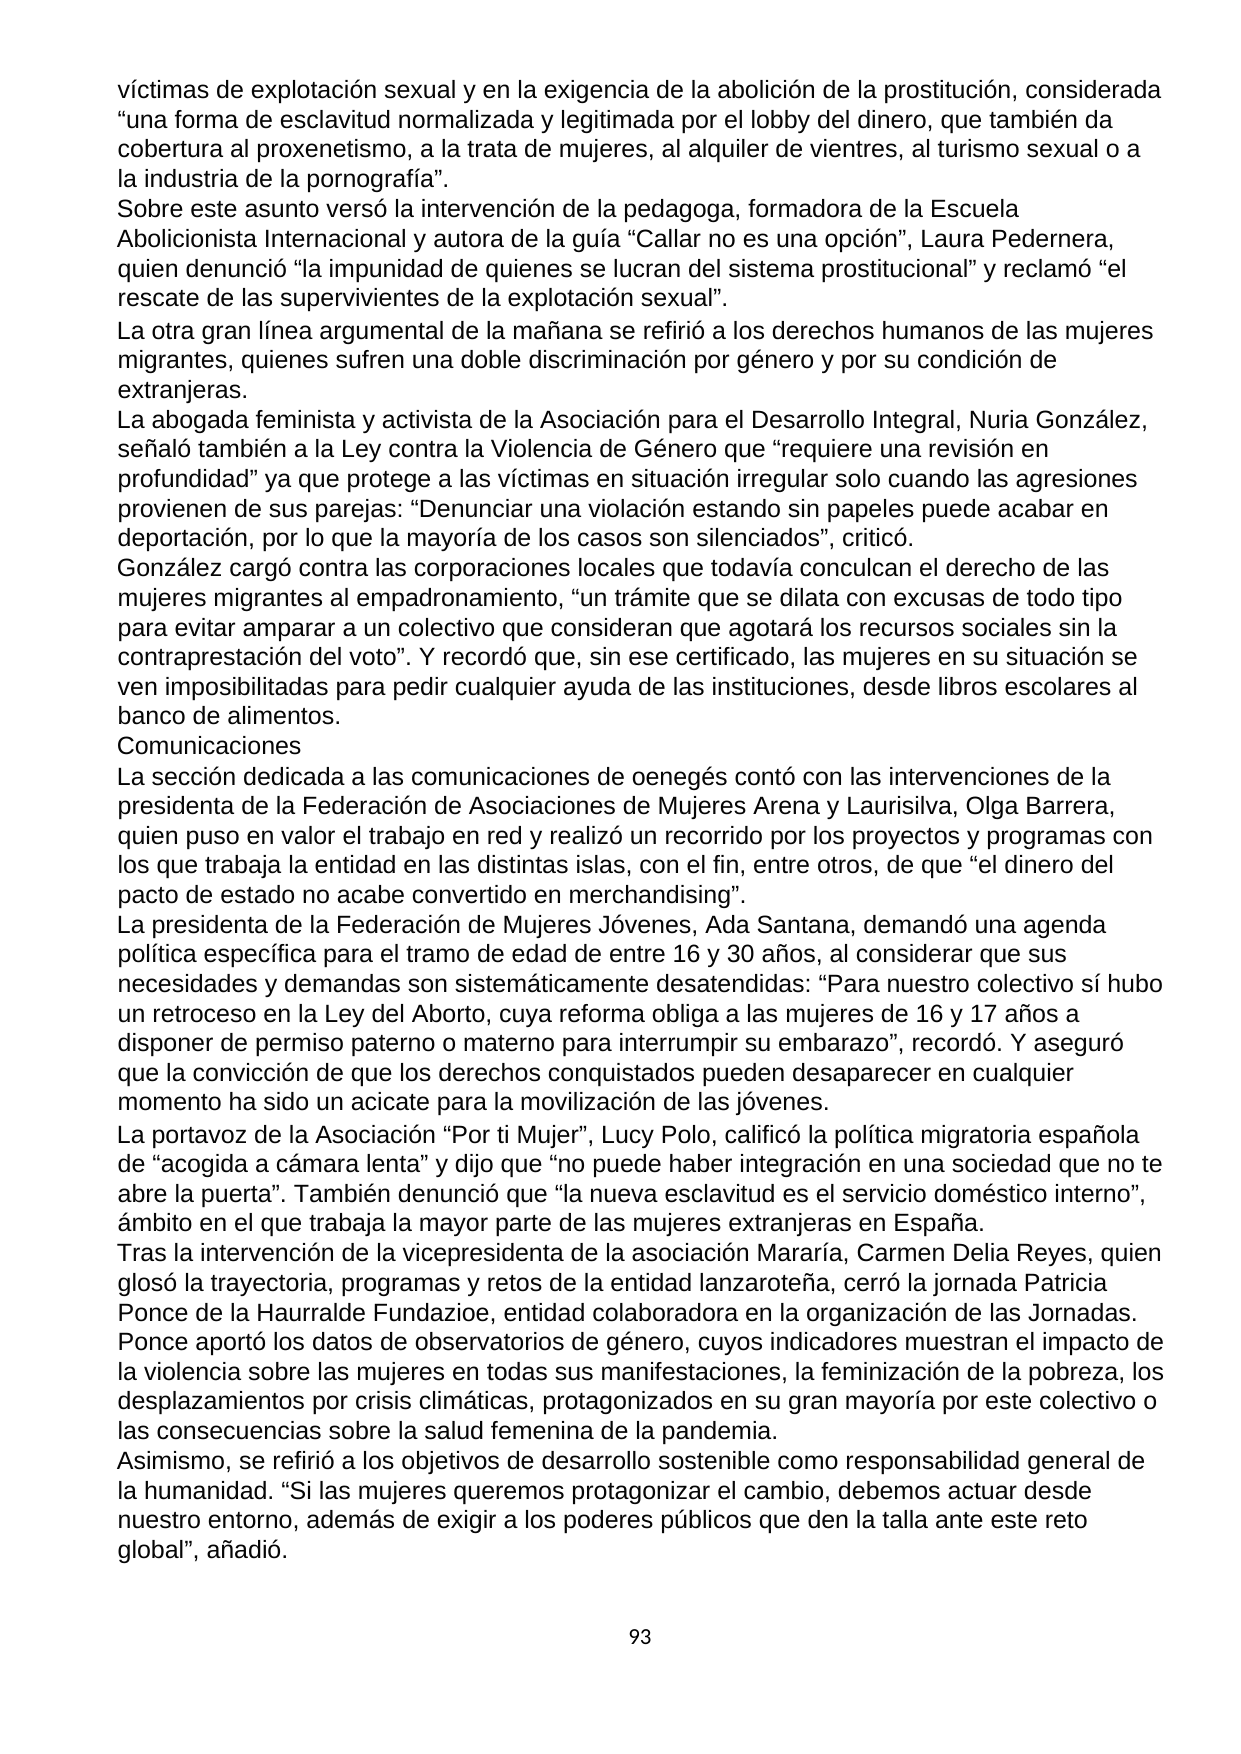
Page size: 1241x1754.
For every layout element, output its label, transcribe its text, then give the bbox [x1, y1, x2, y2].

text La abogada feminista y activista de la Asociación para el Desarrollo Integral, Nuria González, señaló también a la Ley contra la Violencia de Género que “requiere una revisión en profundidad” ya que protege a las víctimas en situación irregular solo cuando las agresiones provienen de sus parejas: “Denunciar una violación estando sin papeles puede acabar en deportación, por lo que la mayoría de los casos son silenciados”, criticó. [117, 405, 1166, 552]
text La portavoz de la Asociación “Por ti Mujer”, Lucy Polo, calificó la política migratoria española de “acogida a cámara lenta” y dijo que “no puede haber integración en una sociedad que no te abre la puerta”. También denunció que “la nueva esclavitud es el servicio doméstico interno”, ámbito en el que trabaja la mayor parte de las mujeres extranjeras en España. [117, 1119, 1166, 1237]
text Tras la intervención de la vicepresidenta de la asociación Mararía, Carmen Delia Reyes, quien glosó la trayectoria, programas y retos de la entidad lanzaroteña, cerró la jornada Patricia Ponce de la Haurralde Fundazioe, entidad colaboradora en la organización de las Jornadas. Ponce aportó los datos de observatorios de género, cuyos indicadores muestran el impacto de la violencia sobre las mujeres en todas sus manifestaciones, la feminización de la pobreza, los desplazamientos por crisis climáticas, protagonizados en su gran mayoría por este colectivo o las consecuencias sobre la salud femenina de la pandemia. [117, 1238, 1166, 1445]
text Asimismo, se refirió a los objetivos de desarrollo sostenible como responsabilidad general de la humanidad. “Si las mujeres queremos protagonizar el cambio, debemos actuar desde nuestro entorno, además de exigir a los poderes públicos que den la talla ante este reto global”, añadió. [117, 1446, 1166, 1563]
text La otra gran línea argumental de la mañana se refirió a los derechos humanos de las mujeres migrantes, quienes sufren una doble discriminación por género y por su condición de extranjeras. [117, 316, 1166, 403]
text González cargó contra las corporaciones locales que todavía conculcan el derecho de las mujeres migrantes al empadronamiento, “un trámite que se dilata con excusas de todo tipo para evitar amparar a un colectivo que consideran que agotará los recursos sociales sin la contraprestación del voto”. Y recordó que, sin ese certificado, las mujeres en su situación se ven imposibilitadas para pedir cualquier ayuda de las instituciones, desde libros escolares al banco de alimentos. [117, 553, 1166, 730]
text La presidenta de la Federación de Mujeres Jóvenes, Ada Santana, demandó una agenda política específica para el tramo de edad de entre 16 y 30 años, al considerar que sus necesidades y demandas son sistemáticamente desatendidas: “Para nuestro colectivo sí hubo un retroceso en la Ley del Aborto, cuya reforma obliga a las mujeres de 16 y 17 años a disponer de permiso paterno o materno para interrumpir su embarazo”, recordó. Y aseguró que la convicción de que los derechos conquistados pueden desaparecer en cualquier momento ha sido un acicate para la movilización de las jóvenes. [117, 910, 1166, 1116]
text Sobre este asunto versó la intervención de la pedagoga, formadora de la Escuela [117, 194, 1166, 223]
text Comunicaciones [117, 731, 1166, 760]
text Abolicionista Internacional y autora de la guía “Callar no es una opción”, Laura Pedernera, quien denunció “la impunidad de quienes se lucran del sistema prostitucional” y reclamó “el rescate de las supervivientes de la explotación sexual”. [117, 224, 1166, 312]
text víctimas de explotación sexual y en la exigencia de la abolición de la prostitución, considerada “una forma de esclavitud normalizada y legitimada por el lobby del dinero, que también da cobertura al proxenetismo, a la trata de mujeres, al alquiler de vientres, al turismo sexual o a la industria de la pornografía”. [117, 75, 1166, 192]
text La sección dedicada a las comunicaciones de oenegés contó con las intervenciones de la presidenta de la Federación de Asociaciones de Mujeres Arena y Laurisilva, Olga Barrera, quien puso en valor el trabajo en red y realizó un recorrido por los proyectos y programas con los que trabaja la entidad en las distintas islas, con el fin, entre otros, de que “el dinero del pacto de estado no acabe convertido en merchandising”. [117, 761, 1166, 908]
